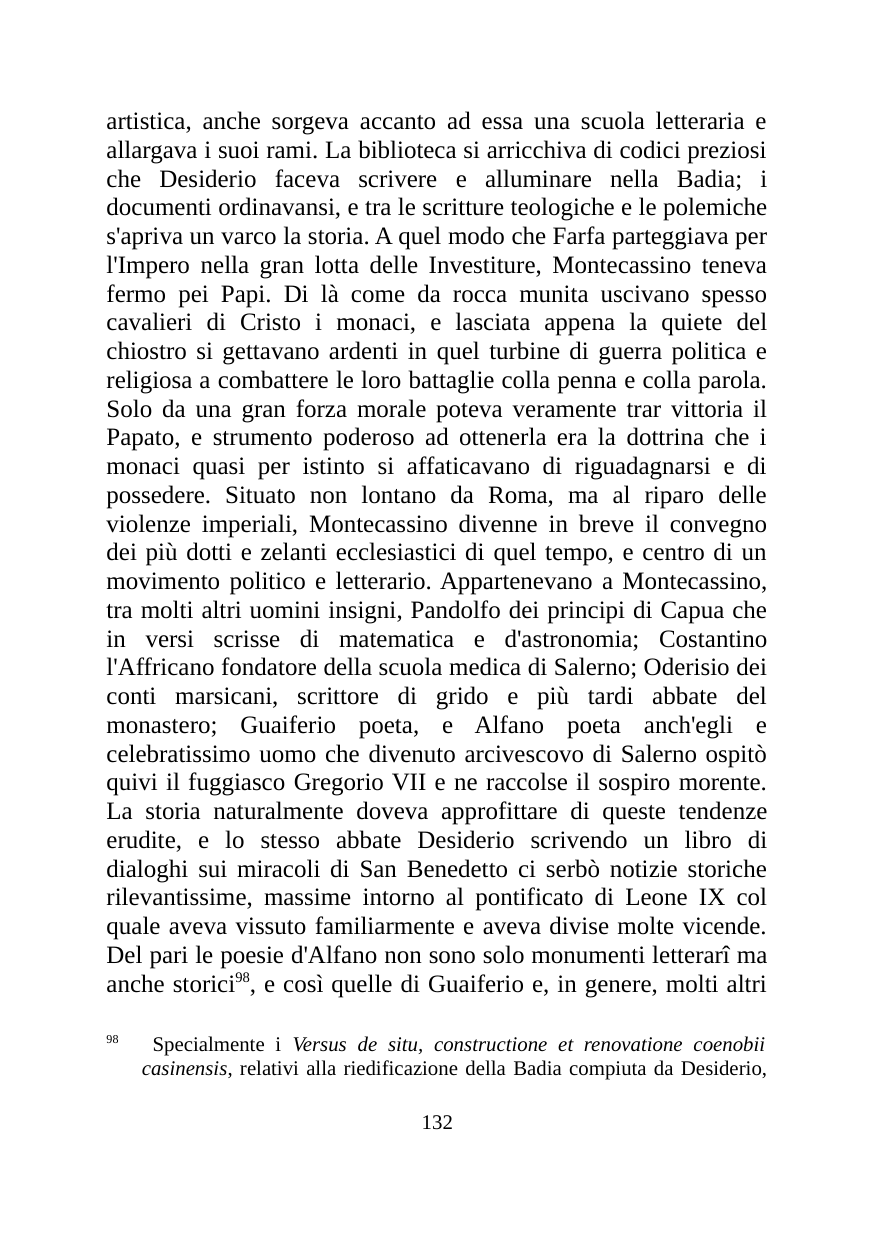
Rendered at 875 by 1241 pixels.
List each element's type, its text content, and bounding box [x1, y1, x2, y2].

text artistica, anche sorgeva accanto ad essa una scuola letteraria e allargava i suoi rami. La biblioteca si arricchiva di codici preziosi che Desiderio faceva scrivere e alluminare nella Badia; i documenti ordinavansi, e tra le scritture teologiche e le polemiche s'apriva un varco la storia. A quel modo che Farfa parteggiava per l'Impero nella gran lotta delle Investiture, Montecassino teneva fermo pei Papi. Di là come da rocca munita uscivano spesso cavalieri di Cristo i monaci, e lasciata appena la quiete del chiostro si gettavano ardenti in quel turbine di guerra politica e religiosa a combattere le loro battaglie colla penna e colla parola. Solo da una gran forza morale poteva veramente trar vittoria il Papato, e strumento poderoso ad ottenerla era la dottrina che i monaci quasi per istinto si affaticavano di riguadagnarsi e di possedere. Situato non lontano da Roma, ma al riparo delle violenze imperiali, Montecassino divenne in breve il convegno dei più dotti e zelanti ecclesiastici di quel tempo, e centro di un movimento politico e letterario. Appartenevano a Montecassino, tra molti altri uomini insigni, Pandolfo dei principi di Capua che in versi scrisse di matematica e d'astronomia; Costantino l'Affricano fondatore della scuola medica di Salerno; Oderisio dei conti marsicani, scrittore di grido e più tardi abbate del monastero; Guaiferio poeta, e Alfano poeta anch'egli e celebratissimo uomo che divenuto arcivescovo di Salerno ospitò quivi il fuggiasco Gregorio VII e ne raccolse il sospiro morente. La storia naturalmente doveva approfittare di queste tendenze erudite, e lo stesso abbate Desiderio scrivendo un libro di dialoghi sui miracoli di San Benedetto ci serbò notizie storiche rilevantissime, massime intorno al pontificato di Leone IX col quale aveva vissuto familiarmente e aveva divise molte vicende. Del pari le poesie d'Alfano non sono solo monumenti letterarî ma anche storici, e così quelle di Guaiferio e, in genere, molti altri [106, 106, 768, 997]
text Specialmente i Versus de situ, constructione et renovatione coenobii casinensis, relativi alla riedificazione della Badia compiuta da Desiderio, [106, 1032, 768, 1080]
